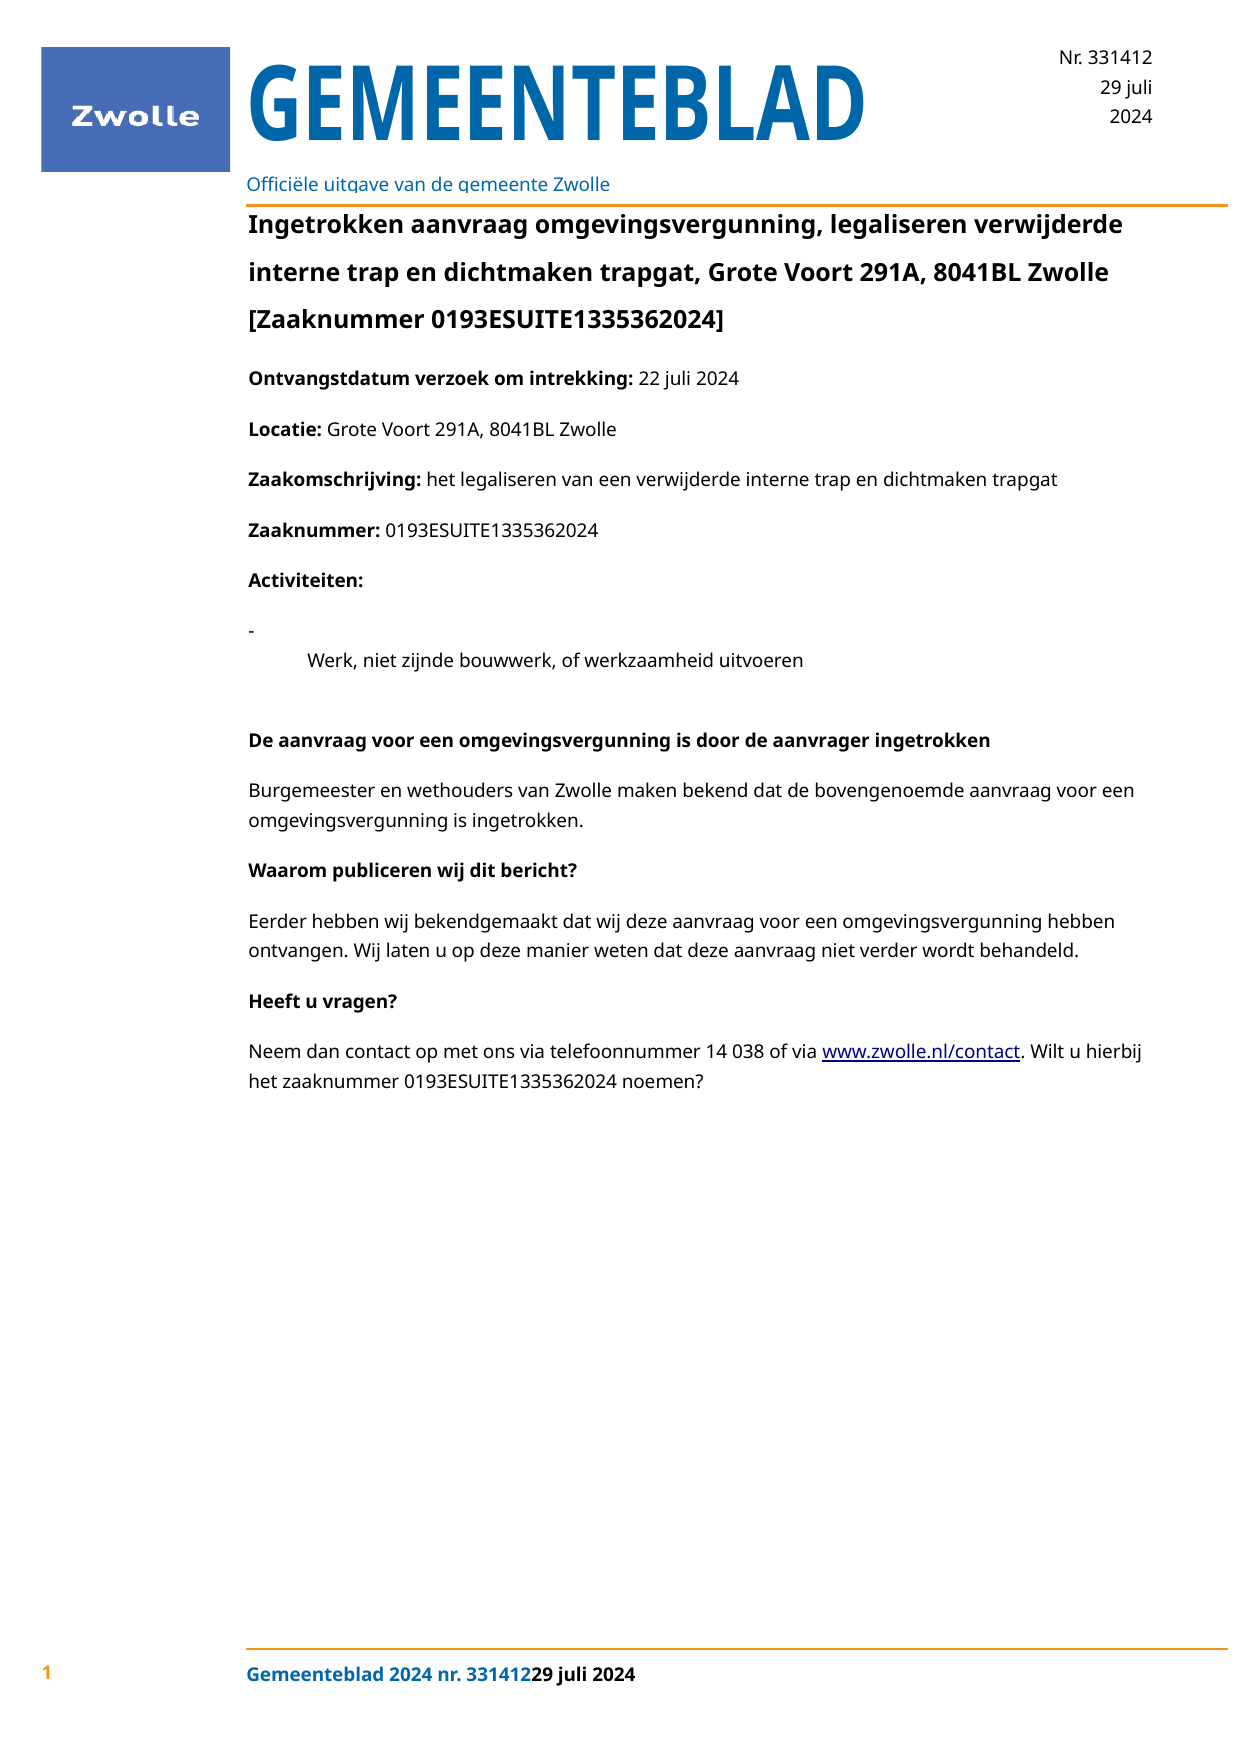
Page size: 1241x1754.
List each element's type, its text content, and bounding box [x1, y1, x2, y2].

text De aanvraag voor een omgevingsvergunning is door de aanvrager ingetrokken [248, 727, 1152, 753]
list Werk, niet zijnde bouwwerk, of werkzaamheid uitvoeren [248, 647, 1152, 673]
text Activiteiten: [248, 567, 1152, 593]
text Neem dan contact op met ons via telefoonnummer 14 038 of via www.zwolle.nl/contact. Wilt u hierbij het zaaknummer 0193ESUITE1335362024 noemen? [248, 1038, 1152, 1094]
text Burgemeester en wethouders van Zwolle maken bekend dat de bovengenoemde aanvraag voor een omgevingsvergunning is ingetrokken. [248, 778, 1152, 833]
text Locatie: Grote Voort 291A, 8041BL Zwolle [248, 416, 1152, 442]
picture [41, 47, 231, 172]
text Ontvangstdatum verzoek om intrekking: 22 juli 2024 [248, 366, 1152, 391]
text Eerder hebben wij bekendgemaakt dat wij deze aanvraag voor een omgevingsvergunning hebben ontvangen. Wij laten u op deze manier weten dat deze aanvraag niet verder wordt behandeld. [248, 908, 1152, 963]
text Zaaknummer: 0193ESUITE1335362024 [248, 517, 1152, 542]
text Heeft u vragen? [248, 988, 1152, 1014]
text Waarom publiceren wij dit bericht? [248, 858, 1152, 883]
text Zaakomschrijving: het legaliseren van een verwijderde interne trap en dichtmaken trapgat [248, 466, 1152, 492]
text Ingetrokken aanvraag omgevingsvergunning, legaliseren verwijderde interne trap en dichtmaken trapgat, Grote Voort 291A, 8041BL Zwolle [Zaaknummer 0193ESUITE1335362024] [248, 207, 1152, 336]
